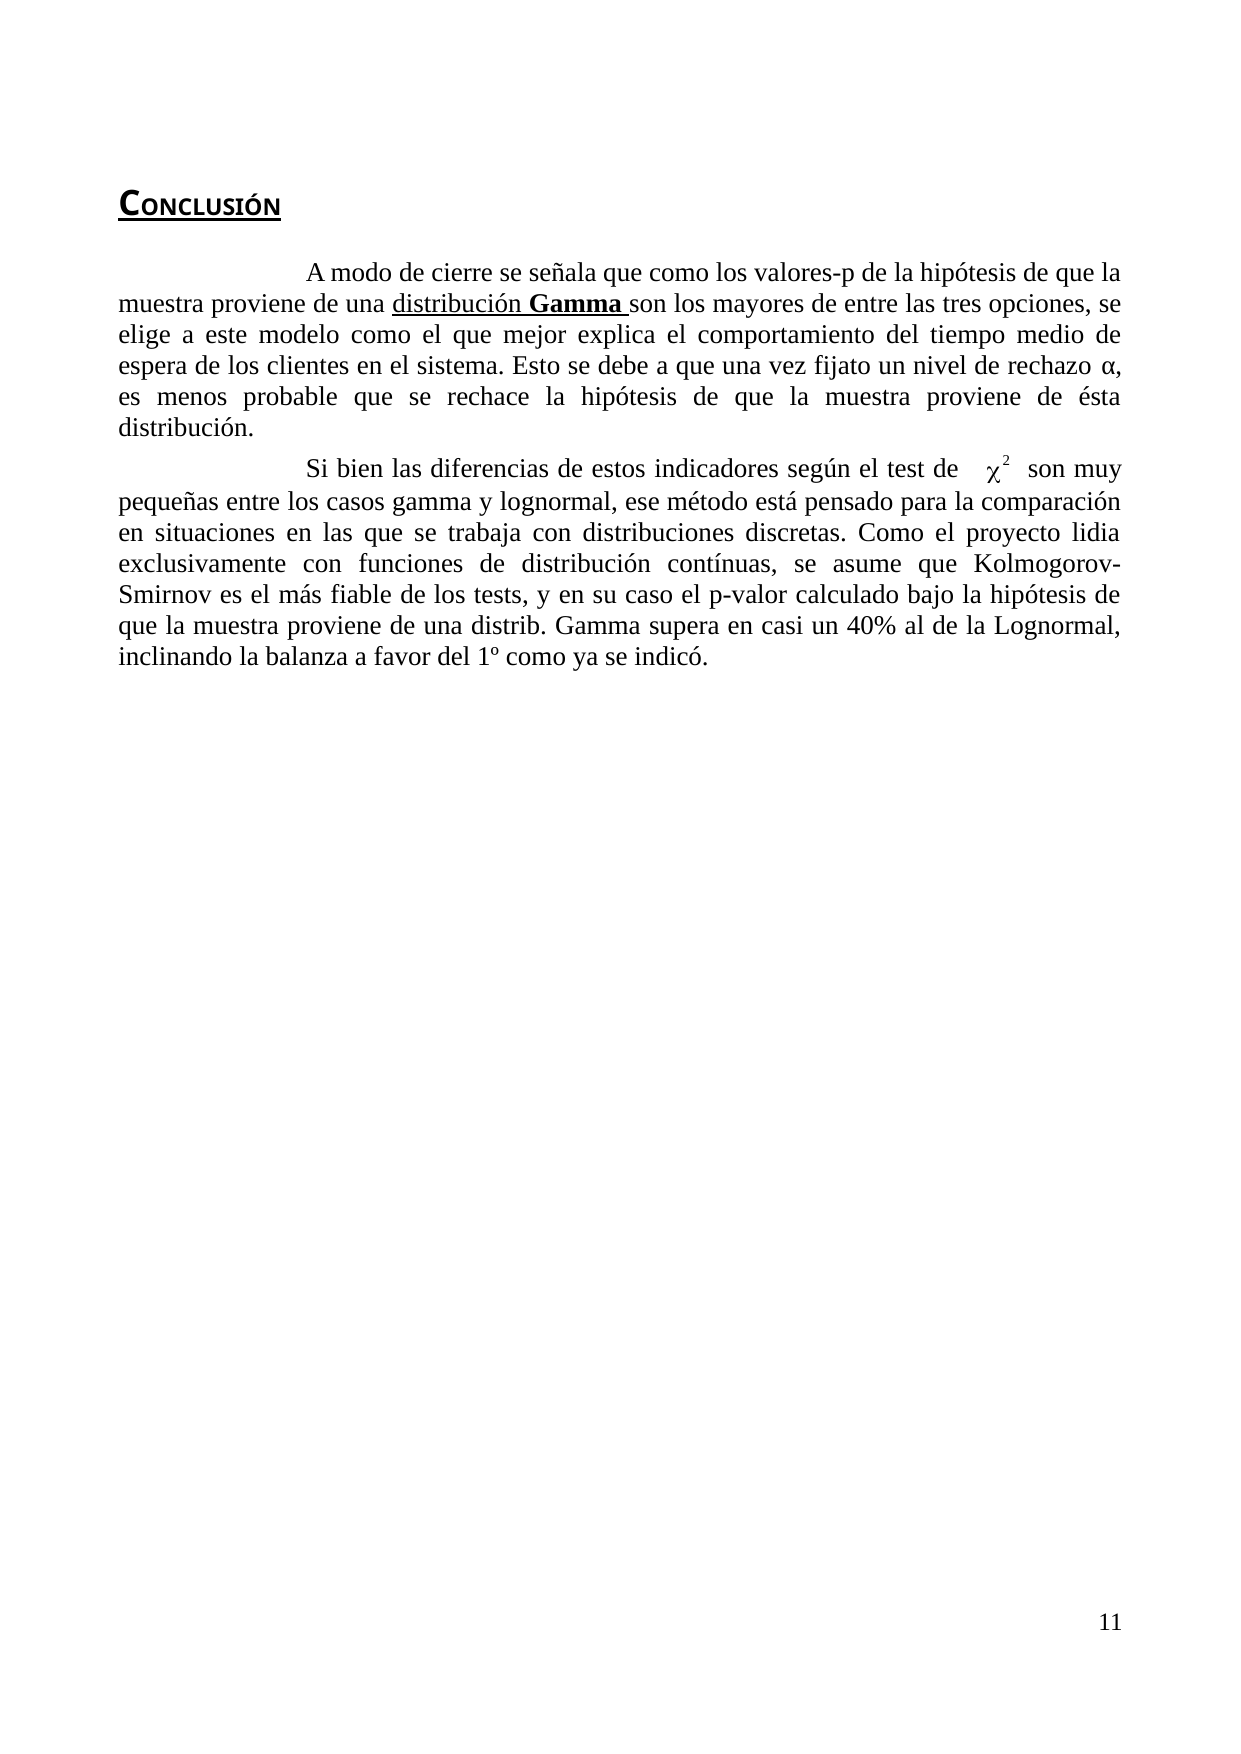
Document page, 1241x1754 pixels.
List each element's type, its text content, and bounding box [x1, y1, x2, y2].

text A modo de cierre se señala que como los valores-p de la hipótesis de que la muestra proviene de una distribución Gamma son los mayores de entre las tres opciones, se elige a este modelo como el que mejor explica el comportamiento del tiempo medio de espera de los clientes en el sistema. Esto se debe a que una vez fijato un nivel de rechazo α, es menos probable que se rechace la hipótesis de que la muestra proviene de ésta distribución. [118, 256, 1122, 443]
text Si bien las diferencias de estos indicadores según el test de son muy pequeñas entre los casos gamma y lognormal, ese método está pensado para la comparación en situaciones en las que se trabaja con distribuciones discretas. Como el proyecto lidia exclusivamente con funciones de distribución contínuas, se asume que Kolmogorov-Smirnov es el más fiable de los tests, y en su caso el p-valor calculado bajo la hipótesis de que la muestra proviene de una distrib. Gamma supera en casi un 40% al de la Lognormal, inclinando la balanza a favor del 1º como ya se indicó. [118, 452, 1122, 672]
subtitle Conclusión [118, 178, 1122, 226]
